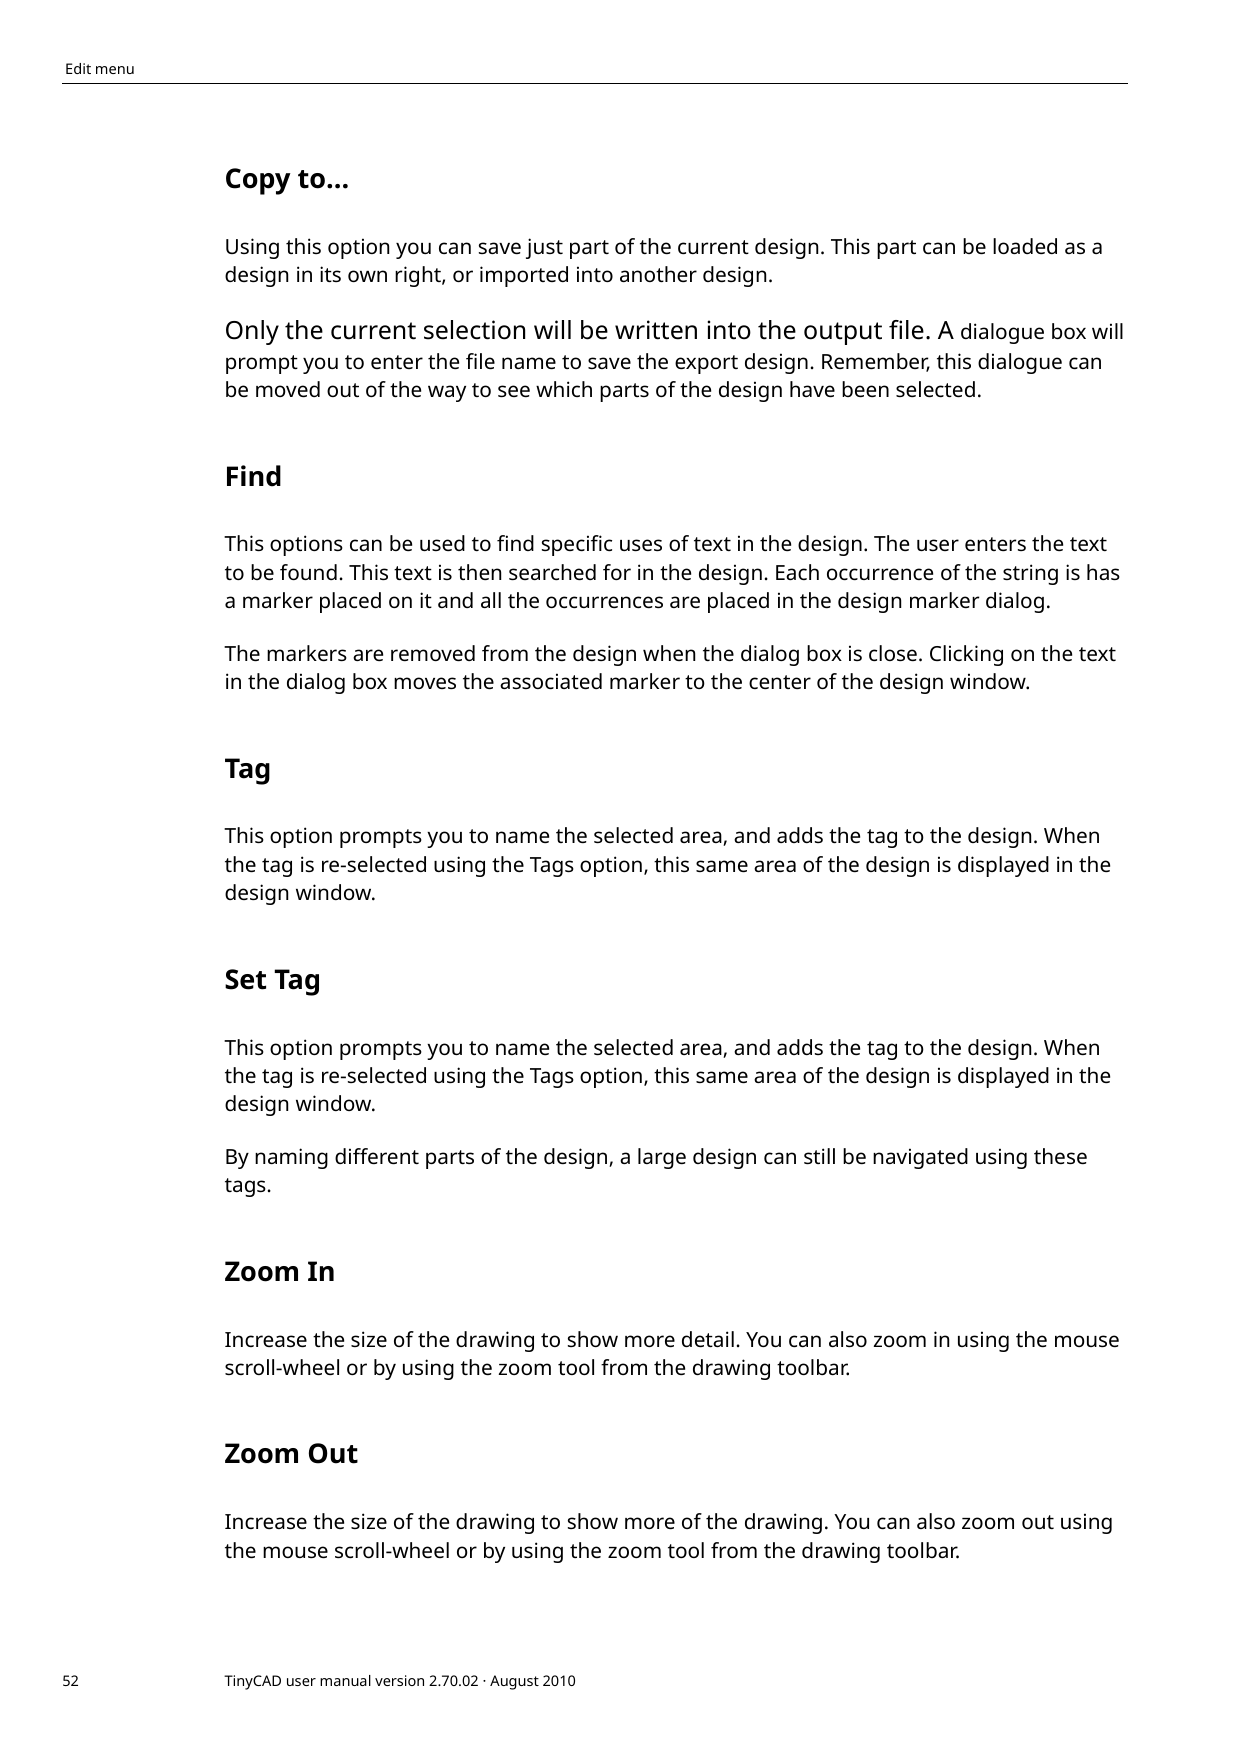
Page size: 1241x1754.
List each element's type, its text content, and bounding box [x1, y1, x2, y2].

text Only the current selection will be written into the output file. A dialogue box will prompt you to enter the file name to save the export design. Remember, this dialogue can be moved out of the way to see which parts of the design have been selected. [224, 313, 1128, 404]
subtitle Tag [224, 749, 1128, 786]
subtitle Zoom Out [224, 1435, 1128, 1472]
text This option prompts you to name the selected area, and adds the tag to the design. When the tag is re-selected using the Tags option, this same area of the design is displayed in the design window. [224, 822, 1128, 907]
text Increase the size of the drawing to show more of the drawing. You can also zoom out using the mouse scroll-wheel or by using the zoom tool from the drawing toolbar. [224, 1507, 1128, 1564]
text The markers are removed from the design when the dialog box is close. Clicking on the text in the dialog box moves the associated marker to the center of the design window. [224, 639, 1128, 696]
subtitle Find [224, 457, 1128, 494]
subtitle Zoom In [224, 1252, 1128, 1289]
subtitle Copy to... [224, 159, 1128, 196]
text Increase the size of the drawing to show more detail. You can also zoom in using the mouse scroll-wheel or by using the zoom tool from the drawing toolbar. [224, 1325, 1128, 1382]
text This option prompts you to name the selected area, and adds the tag to the design. When the tag is re-selected using the Tags option, this same area of the design is displayed in the design window. [224, 1033, 1128, 1118]
text This options can be used to find specific uses of text in the design. The user enters the text to be found. This text is then searched for in the design. Each occurrence of the string is has a marker placed on it and all the occurrences are placed in the design marker dialog. [224, 529, 1128, 615]
text By naming different parts of the design, a large design can still be navigated using these tags. [224, 1142, 1128, 1199]
subtitle Set Tag [224, 960, 1128, 997]
text Using this option you can save just part of the current design. This part can be loaded as a design in its own right, or imported into another design. [224, 232, 1128, 289]
